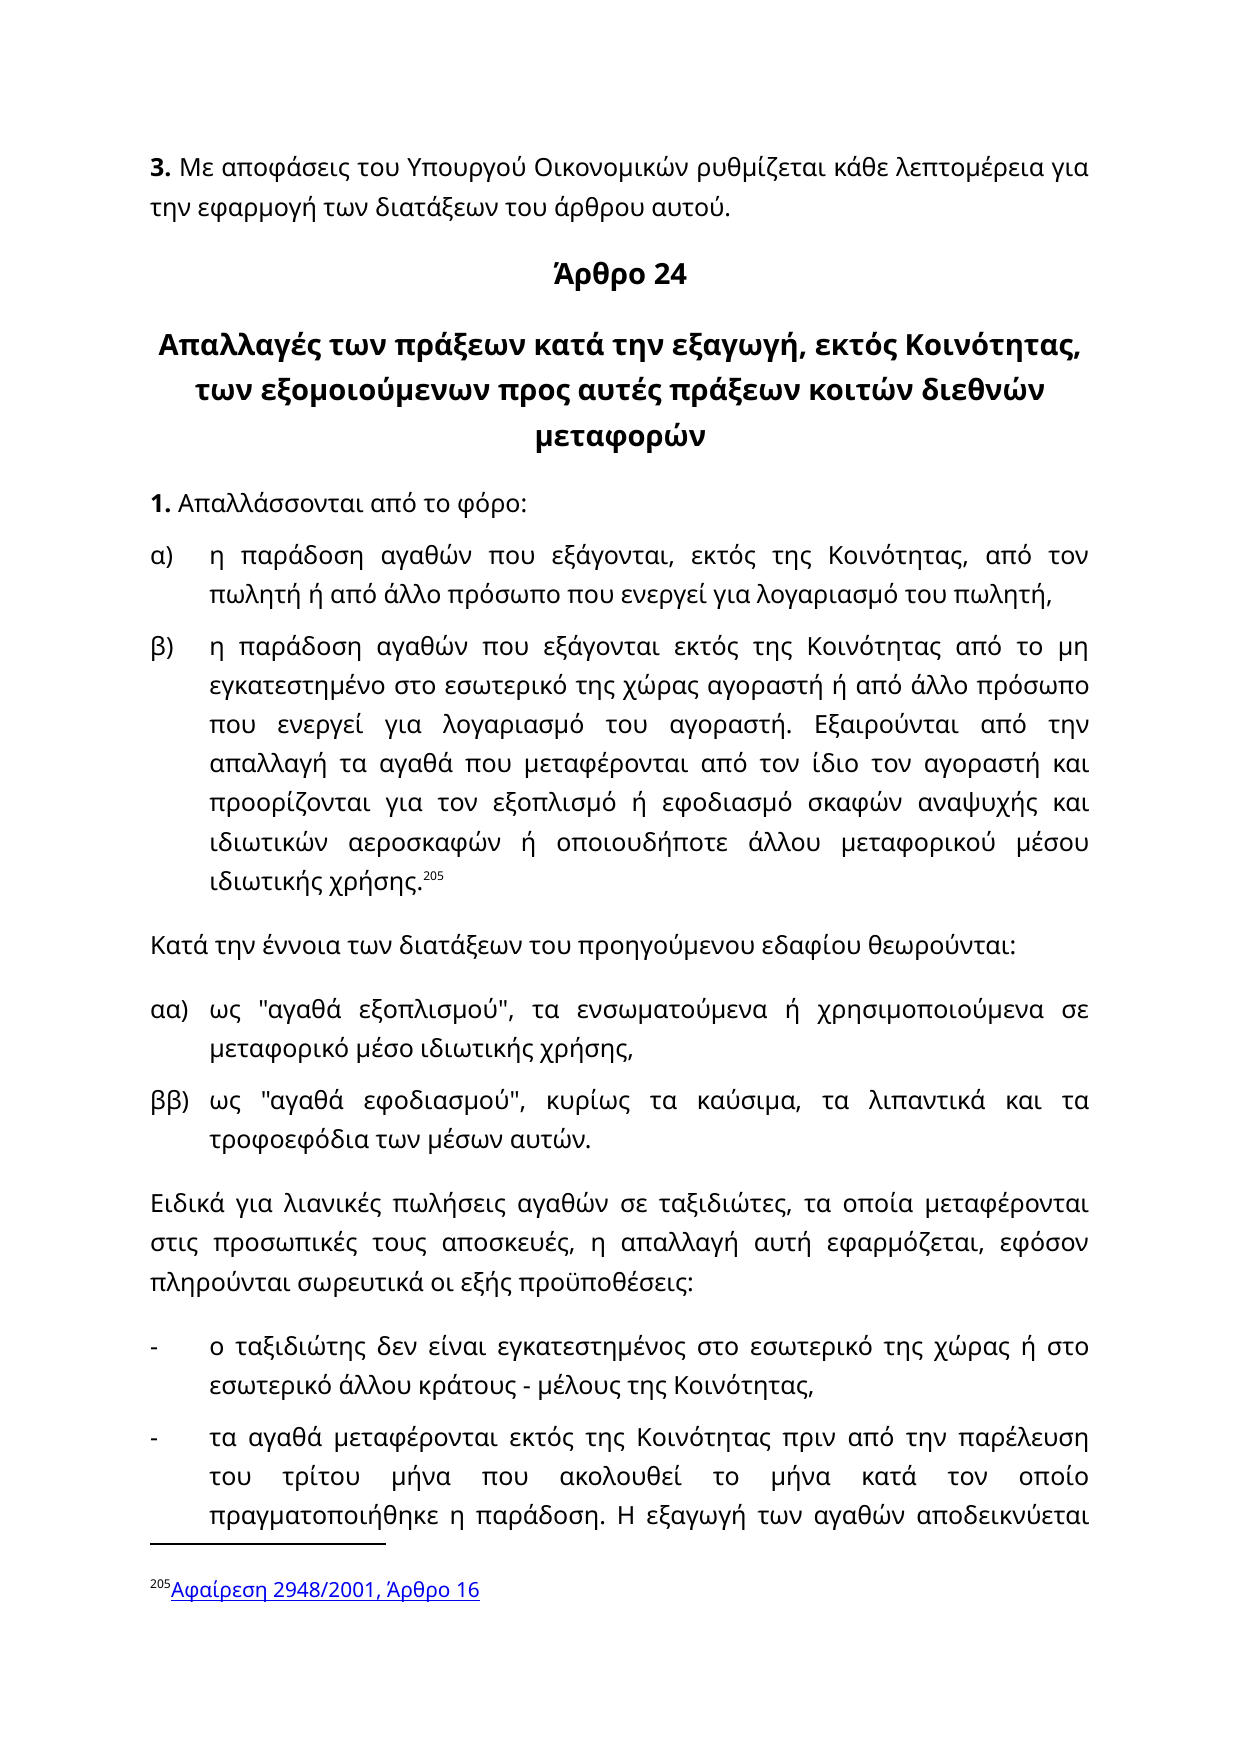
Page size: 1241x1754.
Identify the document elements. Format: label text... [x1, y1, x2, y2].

list - ο ταξιδιώτης δεν είναι εγκατεστημένος στο εσωτερικό της χώρας ή στο εσωτερικό άλλου κράτους - μέλους της Κοινότητας, [150, 1328, 1090, 1402]
list ββ) ως "αγαθά εφοδιασμού", κυρίως τα καύσιμα, τα λιπαντικά και τα τροφοεφόδια των μέσων αυτών. [150, 1082, 1090, 1156]
text 1. Απαλλάσσονται από το φόρο: [150, 486, 1090, 520]
subtitle Απαλλαγές των πράξεων κατά την εξαγωγή, εκτός Κοινότητας, των εξομοιούμενων προς αυτές πράξεων κοιτών διεθνών μεταφορών [150, 324, 1090, 455]
text Αφαίρεση 2948/2001, Άρθρο 16 [150, 1576, 1090, 1604]
subtitle Άρθρο 24 [150, 253, 1090, 293]
text Ειδικά για λιανικές πωλήσεις αγαθών σε ταξιδιώτες, τα οποία μεταφέρονται στις προσωπικές τους αποσκευές, η απαλλαγή αυτή εφαρμόζεται, εφόσον πληρούνται σω­ρευτικά οι εξής προϋποθέσεις: [150, 1186, 1090, 1298]
list αα) ως "αγαθά εξοπλισμού", τα ενσωματούμενα ή χρησιμοποιούμενα σε μεταφορικό μέσο ιδιωτικής χρήσης, [150, 992, 1090, 1065]
text Κατά την έννοια των διατάξεων του προηγούμενου εδαφίου θεωρούνται: [150, 927, 1090, 962]
text 3. Με αποφάσεις του Υπουργού Οικονομικών ρυθμίζεται κάθε λεπτομέρεια για την εφαρμογή των διατάξεων του άρθρου αυτού. [150, 150, 1090, 223]
list β) η παράδοση αγαθών που εξάγονται εκτός της Κοινότητας από το μη εγκατεστημένο στο εσωτερικό της χώρας αγοραστή ή από άλλο πρόσωπο που ενεργεί για λογαριασμό του αγοραστή. Εξαιρούνται από την απαλλαγή τα αγαθά που μεταφέρονται από τον ίδιο τον αγοραστή και προορίζονται για τον εξοπλισμό ή εφοδιασμό σκαφών αναψυχής και ιδιωτικών αεροσκαφών ή οποιουδήποτε άλλου μεταφορικού μέσου ιδιωτικής χρήσης. [150, 628, 1090, 897]
list α) η παράδοση αγαθών που εξάγονται, εκτός της Κοινότητας, από τον πωλητή ή από άλλο πρόσωπο που ενεργεί για λογαριασμό του πωλητή, [150, 537, 1090, 611]
list - τα αγαθά μεταφέρονται εκτός της Κοινότητας πριν από την παρέλευση του τρίτου μήνα που ακολουθεί το μήνα κατά τον οποίο πραγματοποιήθηκε η παράδοση. Η εξαγωγή των αγαθών αποδεικνύεται [150, 1419, 1090, 1532]
